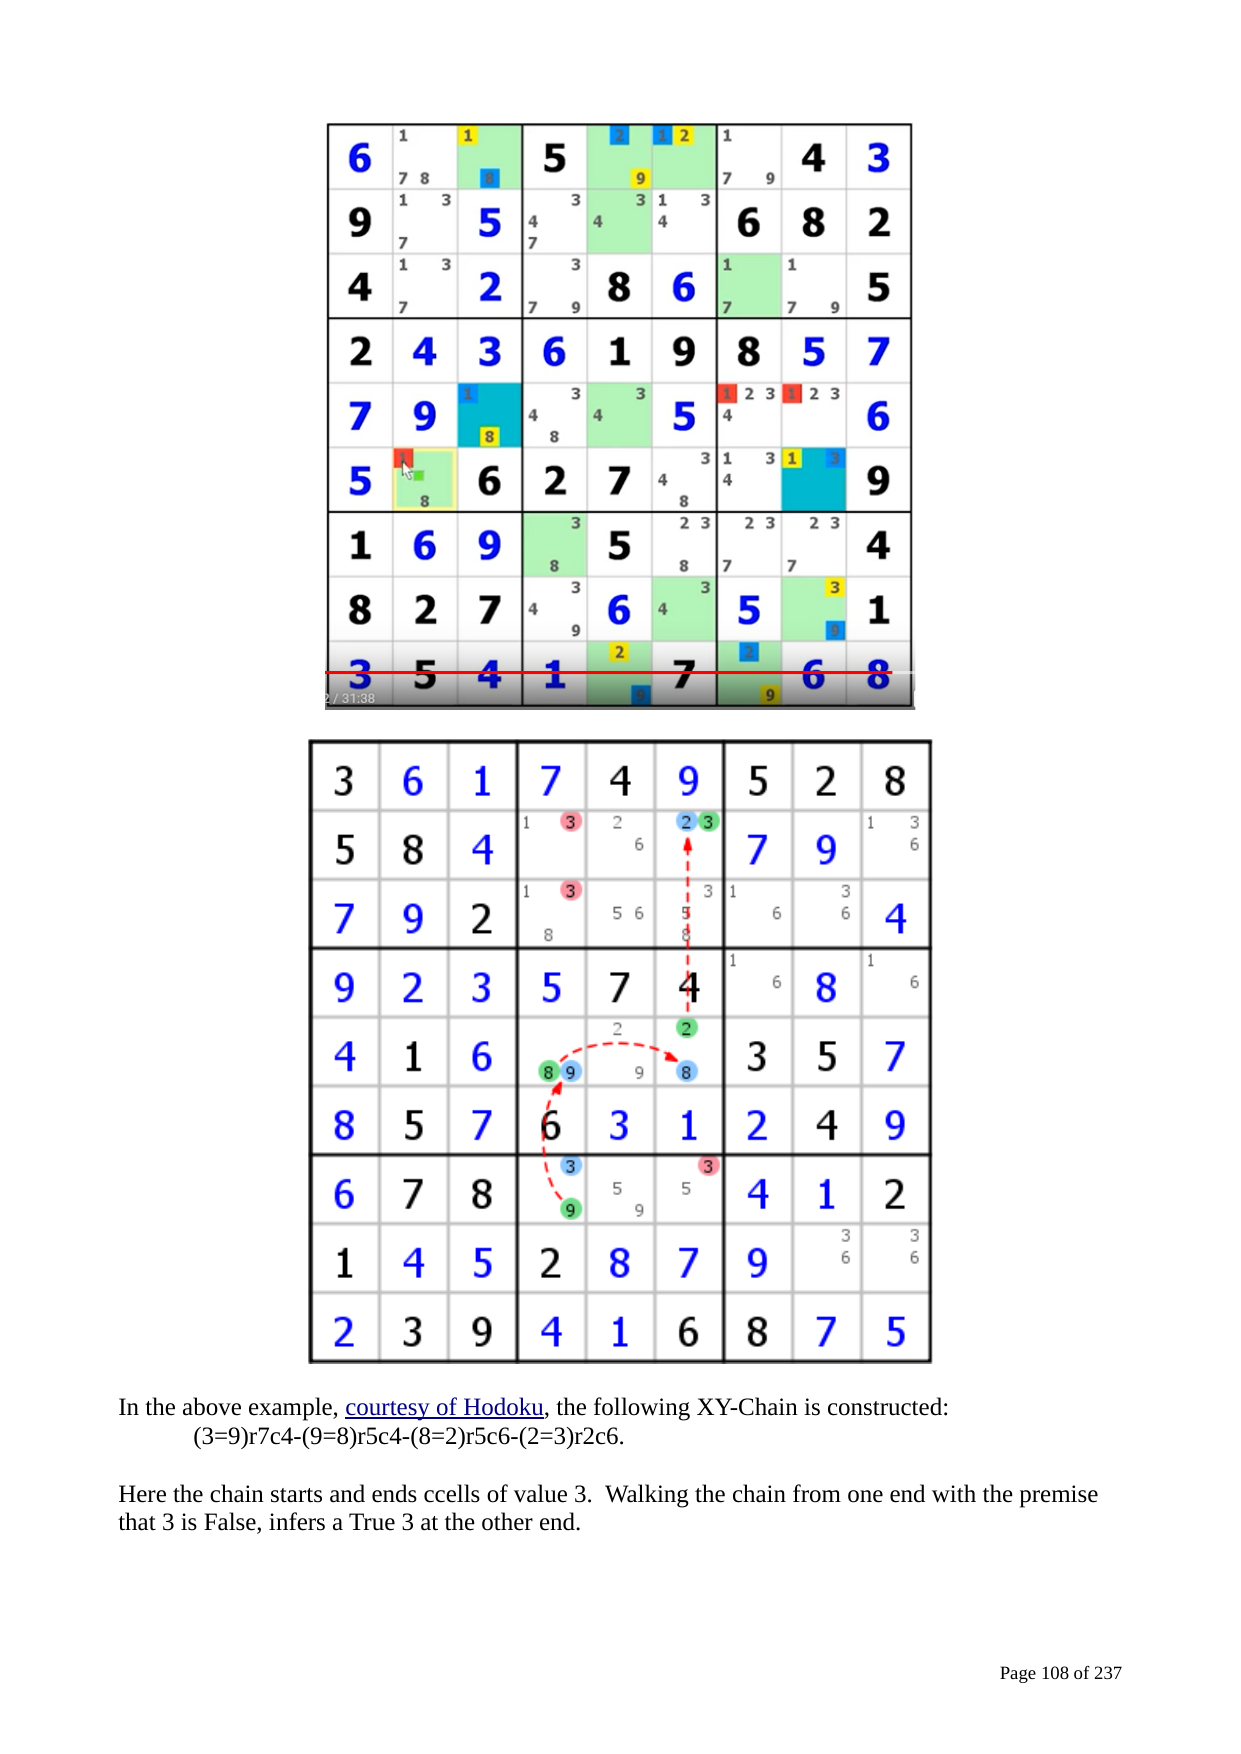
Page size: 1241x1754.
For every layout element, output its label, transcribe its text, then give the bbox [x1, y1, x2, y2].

text In the above example, courtesy of Hodoku, the following XY-Chain is constructed: [118, 1392, 1122, 1421]
picture [307, 738, 933, 1364]
picture [325, 118, 916, 710]
text Here the chain starts and ends ccells of value 3. Walking the chain from one end with the premise that 3 is False, infers a True 3 at the other end. [118, 1479, 1122, 1536]
text (3=9)r7c4-(9=8)r5c4-(8=2)r5c6-(2=3)r2c6. [118, 1421, 1122, 1450]
